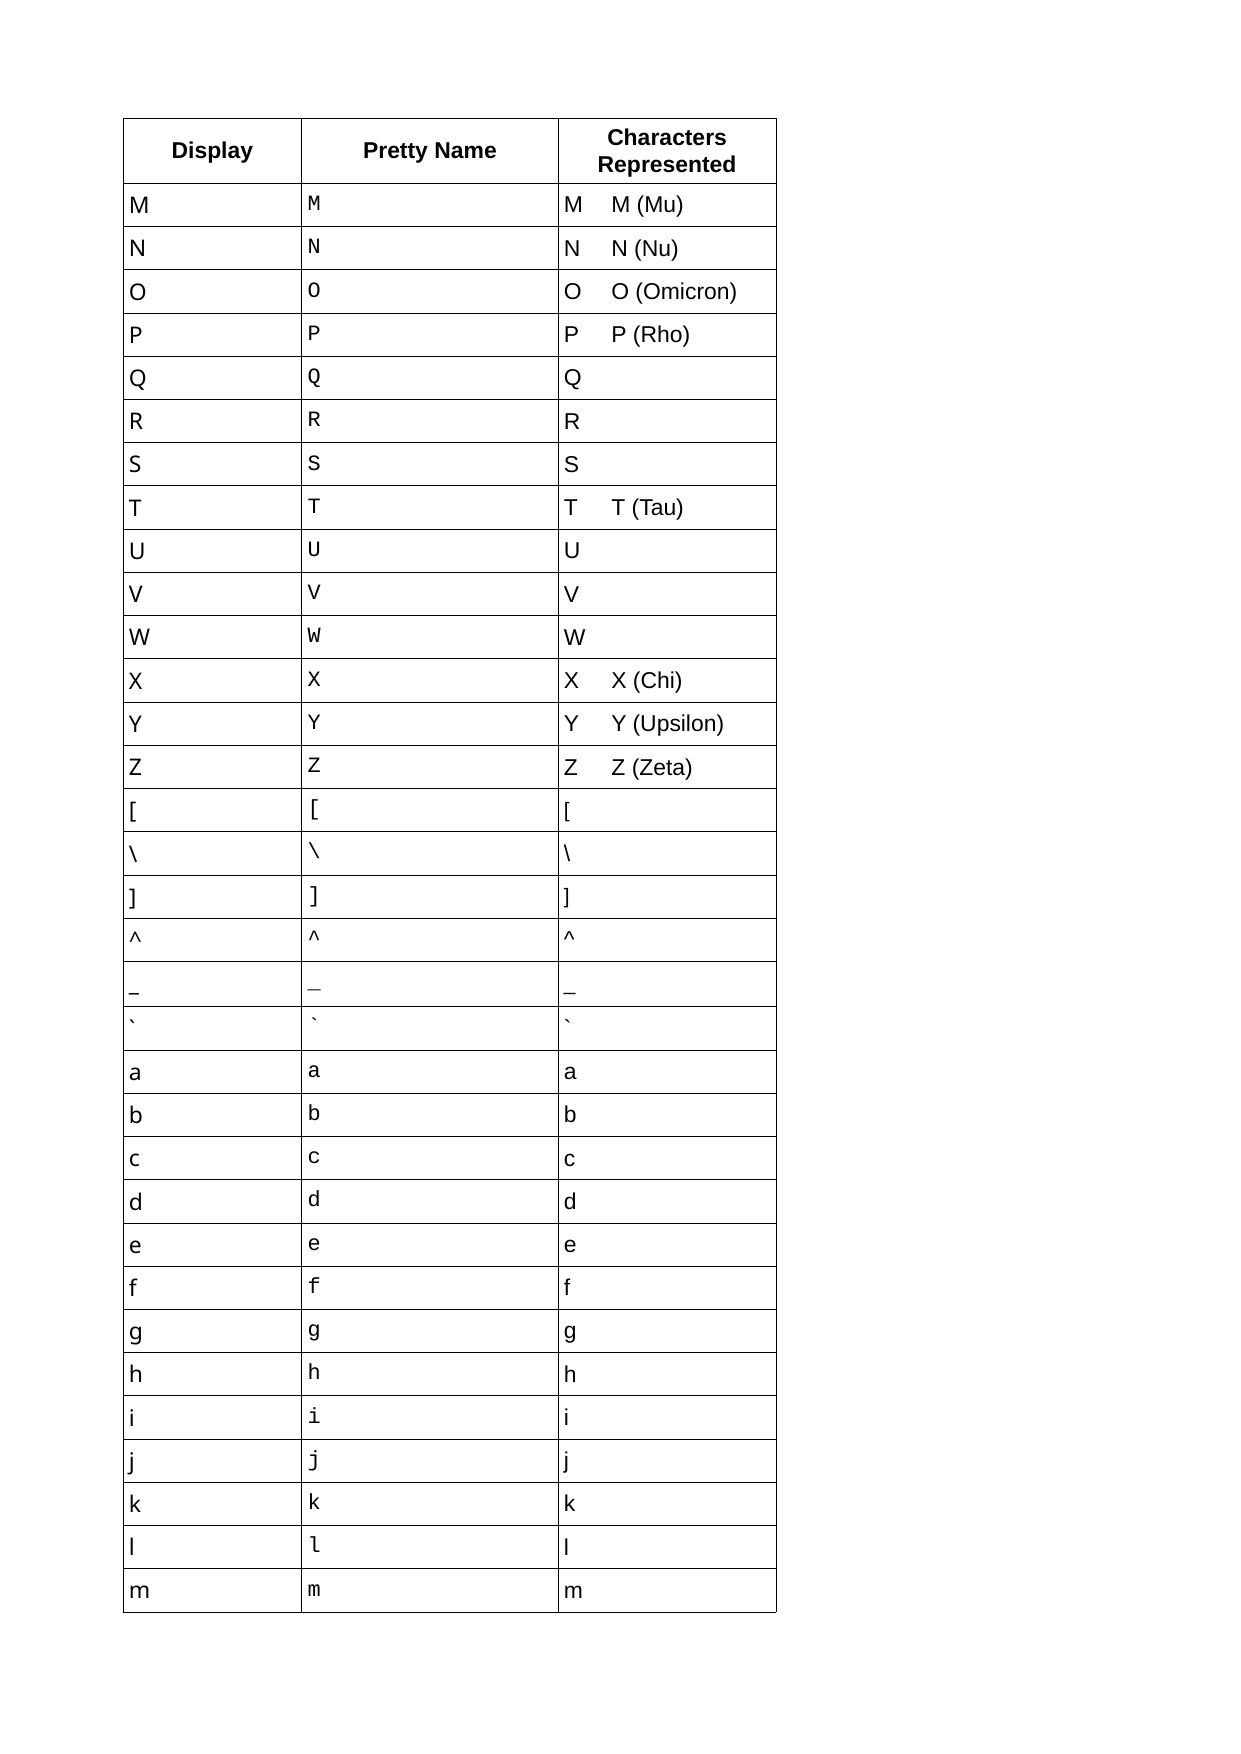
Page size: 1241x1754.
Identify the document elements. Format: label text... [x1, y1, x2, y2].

table_cell m [124, 1569, 301, 1611]
table_cell V [559, 573, 776, 615]
table_cell P [302, 314, 558, 356]
table_cell \ [302, 832, 558, 874]
table_cell j [302, 1440, 558, 1482]
table_cell Y [124, 703, 301, 745]
table_cell S [559, 443, 776, 485]
table_cell j [124, 1440, 301, 1482]
table_cell l [559, 1526, 776, 1568]
table_cell M [124, 184, 301, 226]
table_cell ] [302, 876, 558, 918]
table_cell Q [124, 357, 301, 399]
table_cell N Ν (Nu) [559, 227, 776, 269]
table_cell N [124, 227, 301, 269]
table_cell R [124, 400, 301, 442]
table_cell d [302, 1180, 558, 1222]
table_cell l [124, 1526, 301, 1568]
table_cell ^ [124, 919, 301, 961]
table_cell U [559, 530, 776, 572]
table_cell d [124, 1180, 301, 1222]
table_cell g [559, 1310, 776, 1352]
table_cell k [124, 1483, 301, 1525]
table_cell ^ [302, 919, 558, 961]
table_cell T [124, 486, 301, 529]
table_cell ` [124, 1007, 301, 1049]
table_cell h [559, 1353, 776, 1395]
table_cell b [124, 1094, 301, 1136]
table_cell R [559, 400, 776, 442]
table_cell W [302, 616, 558, 658]
table_cell i [124, 1396, 301, 1438]
table_cell c [302, 1137, 558, 1179]
table_cell a [559, 1051, 776, 1093]
table_cell ` [559, 1007, 776, 1049]
table_header Pretty Name [302, 119, 558, 183]
table_cell X Χ (Chi) [559, 659, 776, 702]
table_cell Q [559, 357, 776, 399]
table_cell Z [302, 746, 558, 788]
table_cell m [302, 1569, 558, 1611]
table_cell S [302, 443, 558, 485]
table_cell O Ο (Omicron) [559, 270, 776, 312]
table_cell h [302, 1353, 558, 1395]
table_cell ` [302, 1007, 558, 1049]
table_cell e [124, 1224, 301, 1266]
table_cell f [302, 1267, 558, 1309]
table_cell \ [559, 832, 776, 874]
table_cell M Μ (Mu) [559, 184, 776, 226]
table_cell U [302, 530, 558, 572]
table_cell f [559, 1267, 776, 1309]
table_cell h [124, 1353, 301, 1395]
table_cell b [559, 1094, 776, 1136]
table_cell ^ [559, 919, 776, 961]
table_cell R [302, 400, 558, 442]
table_cell c [124, 1137, 301, 1179]
table_cell e [302, 1224, 558, 1266]
table_cell a [124, 1051, 301, 1093]
table_cell Y [302, 703, 558, 745]
table_cell Y Υ (Upsilon) [559, 703, 776, 745]
table_cell k [302, 1483, 558, 1525]
table_cell ] [124, 876, 301, 918]
table_cell e [559, 1224, 776, 1266]
table_cell M [302, 184, 558, 226]
table_cell N [302, 227, 558, 269]
table_cell [ [124, 789, 301, 831]
table_cell P Ρ (Rho) [559, 314, 776, 356]
table_cell _ [124, 962, 301, 1006]
table_cell X [124, 659, 301, 702]
table_header Characters Represented [559, 119, 776, 183]
table_cell a [302, 1051, 558, 1093]
table_cell l [302, 1526, 558, 1568]
table_cell Q [302, 357, 558, 399]
table_cell O [302, 270, 558, 312]
table_cell W [124, 616, 301, 658]
table_cell i [302, 1396, 558, 1438]
table_cell f [124, 1267, 301, 1309]
table_cell j [559, 1440, 776, 1482]
table_header Display [124, 119, 301, 183]
table_cell g [302, 1310, 558, 1352]
table_cell S [124, 443, 301, 485]
table_cell b [302, 1094, 558, 1136]
table_cell _ [302, 962, 558, 1006]
table_cell V [302, 573, 558, 615]
table_cell V [124, 573, 301, 615]
table_cell P [124, 314, 301, 356]
table_cell c [559, 1137, 776, 1179]
table_cell X [302, 659, 558, 702]
table_cell k [559, 1483, 776, 1525]
table_cell _ [559, 962, 776, 1006]
table_cell O [124, 270, 301, 312]
table_cell [ [559, 789, 776, 831]
table_cell ] [559, 876, 776, 918]
table_cell i [559, 1396, 776, 1438]
table_cell T Τ (Tau) [559, 486, 776, 529]
table_cell Z Ζ (Zeta) [559, 746, 776, 788]
table_cell W [559, 616, 776, 658]
table_cell \ [124, 832, 301, 874]
table_cell g [124, 1310, 301, 1352]
table_cell [ [302, 789, 558, 831]
table_cell d [559, 1180, 776, 1222]
table_cell U [124, 530, 301, 572]
table_cell Z [124, 746, 301, 788]
table_cell m [559, 1569, 776, 1611]
table_cell T [302, 486, 558, 529]
